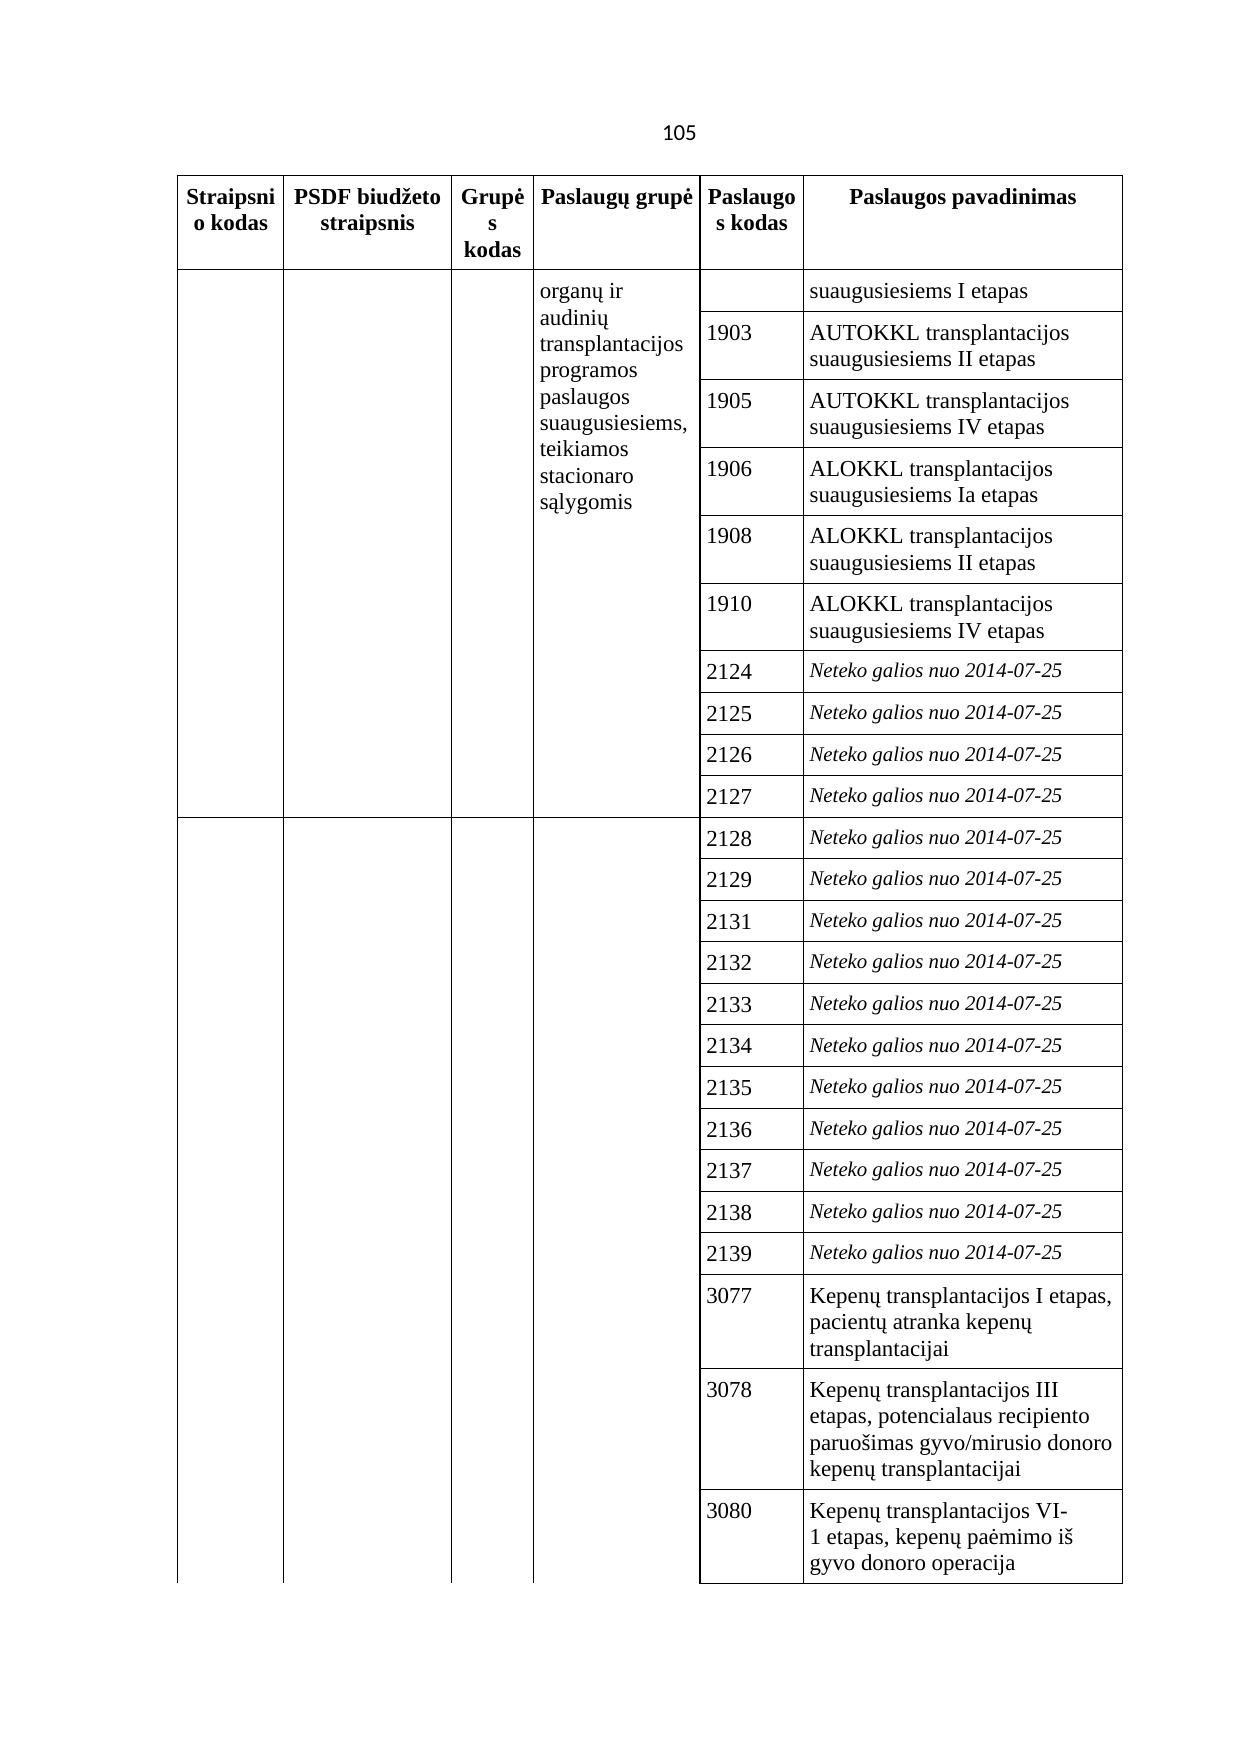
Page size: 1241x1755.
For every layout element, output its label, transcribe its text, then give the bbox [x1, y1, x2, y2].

table_cell [284, 775, 451, 817]
table_cell 3078 [701, 1369, 803, 1489]
table_cell Neteko galios nuo 2014-07-25 [804, 1109, 1122, 1149]
table_cell [284, 1191, 451, 1232]
table_cell [284, 311, 451, 379]
table_cell [178, 1368, 283, 1489]
table_cell [178, 1024, 283, 1066]
table_cell 1903 [701, 312, 803, 379]
table_cell [178, 1066, 283, 1107]
table_cell [701, 270, 803, 311]
table_cell Neteko galios nuo 2014-07-25 [804, 859, 1122, 900]
table_cell [178, 941, 283, 983]
table_cell 1905 [701, 380, 803, 447]
table_cell 2126 [701, 735, 803, 775]
table_cell 2127 [701, 776, 803, 817]
table_cell [284, 692, 451, 733]
table_cell 2131 [701, 901, 803, 941]
table_cell [284, 583, 451, 650]
table_cell 3077 [701, 1275, 803, 1368]
table_cell [452, 1274, 533, 1368]
table_header Grupės kodas [452, 176, 533, 269]
table_header Paslaugos kodas [701, 176, 803, 269]
table_cell [284, 858, 451, 900]
table_cell [284, 1108, 451, 1149]
table_cell [534, 900, 699, 941]
table_cell [284, 900, 451, 941]
table_cell [178, 515, 283, 582]
table_cell AUTOKKL transplantacijos suaugusiesiems IV etapas [804, 380, 1122, 447]
table_cell [178, 1108, 283, 1149]
table_cell 2139 [701, 1233, 803, 1274]
table_cell [284, 447, 451, 514]
table_cell Neteko galios nuo 2014-07-25 [804, 1150, 1122, 1191]
table_cell Neteko galios nuo 2014-07-25 [804, 1192, 1122, 1232]
table_cell [452, 270, 533, 733]
table_header Straipsnio kodas [178, 176, 283, 269]
table_cell [534, 734, 699, 775]
table_cell [178, 1191, 283, 1232]
table_cell [452, 1232, 533, 1274]
table_cell Kepenų transplantacijos VI-1 etapas, kepenų paėmimo iš gyvo donoro operacija [804, 1490, 1122, 1583]
table_cell Neteko galios nuo 2014-07-25 [804, 651, 1122, 692]
table_cell organų ir audinių transplantacijos programos paslaugos suaugusiesiems, teikiamos stacionaro sąlygomis [534, 270, 699, 733]
table_cell [534, 775, 699, 817]
table_cell 2135 [701, 1067, 803, 1107]
table_cell Neteko galios nuo 2014-07-25 [804, 1025, 1122, 1066]
table_cell [534, 1191, 699, 1232]
table_cell [178, 1489, 283, 1583]
table_cell [534, 1108, 699, 1149]
table_cell Neteko galios nuo 2014-07-25 [804, 984, 1122, 1024]
table_cell [178, 692, 283, 733]
table_cell Kepenų transplantacijos I etapas, pacientų atranka kepenų transplantacijai [804, 1275, 1122, 1368]
table_cell [284, 379, 451, 447]
table_cell [178, 447, 283, 514]
table_cell [178, 583, 283, 650]
table_cell [534, 941, 699, 983]
table_cell [534, 983, 699, 1024]
table_cell [452, 818, 533, 858]
table_cell [452, 941, 533, 983]
table_cell [452, 900, 533, 941]
table_cell [452, 734, 533, 775]
table_cell 2124 [701, 651, 803, 692]
table_cell [452, 1108, 533, 1149]
table_cell [452, 1149, 533, 1191]
table_cell [534, 1149, 699, 1191]
table_cell [284, 1368, 451, 1489]
table_cell [178, 818, 283, 858]
table_cell [284, 734, 451, 775]
table_cell Kepenų transplantacijos III etapas, potencialaus recipiento paruošimas gyvo/mirusio donoro kepenų transplantacijai [804, 1369, 1122, 1489]
table_cell Neteko galios nuo 2014-07-25 [804, 693, 1122, 733]
table_cell suaugusiesiems I etapas [804, 270, 1122, 311]
table_cell [452, 1489, 533, 1583]
table_cell [178, 311, 283, 379]
table_cell [452, 1066, 533, 1107]
table_cell [178, 775, 283, 817]
table_cell 2132 [701, 942, 803, 983]
table_cell [284, 270, 451, 311]
table_cell [178, 734, 283, 775]
table_cell ALOKKL transplantacijos suaugusiesiems IV etapas [804, 584, 1122, 650]
table_cell 1908 [701, 516, 803, 582]
table_cell [284, 515, 451, 582]
table_header Paslaugos pavadinimas [804, 176, 1122, 269]
table_cell 2136 [701, 1109, 803, 1149]
table_cell [534, 1024, 699, 1066]
table_cell [178, 858, 283, 900]
table_cell [452, 775, 533, 817]
table_cell 1910 [701, 584, 803, 650]
table_cell [284, 650, 451, 692]
table_cell [284, 1024, 451, 1066]
table_cell Neteko galios nuo 2014-07-25 [804, 735, 1122, 775]
table_header PSDF biudžeto straipsnis [284, 176, 451, 269]
table_cell [534, 858, 699, 900]
table_cell Neteko galios nuo 2014-07-25 [804, 1067, 1122, 1107]
table_cell [178, 983, 283, 1024]
table_cell [534, 818, 699, 858]
table_cell [452, 1368, 533, 1489]
table_cell 2137 [701, 1150, 803, 1191]
table_cell [452, 1191, 533, 1232]
table_cell 2129 [701, 859, 803, 900]
table_cell [284, 1149, 451, 1191]
table_cell [452, 858, 533, 900]
table_cell [452, 983, 533, 1024]
table_cell [284, 1489, 451, 1583]
table_cell [534, 1368, 699, 1489]
table_cell [178, 1149, 283, 1191]
table_cell 3080 [701, 1490, 803, 1583]
table_cell [534, 1066, 699, 1107]
table_cell Neteko galios nuo 2014-07-25 [804, 942, 1122, 983]
table_cell [178, 379, 283, 447]
table_cell [284, 1232, 451, 1274]
table_cell 2134 [701, 1025, 803, 1066]
table_cell Neteko galios nuo 2014-07-25 [804, 776, 1122, 817]
table_cell [452, 1024, 533, 1066]
table_cell [284, 1274, 451, 1368]
table_cell Neteko galios nuo 2014-07-25 [804, 818, 1122, 858]
table_cell [284, 818, 451, 858]
table_cell Neteko galios nuo 2014-07-25 [804, 1233, 1122, 1274]
table_cell [284, 941, 451, 983]
table_cell 2138 [701, 1192, 803, 1232]
table_cell [284, 1066, 451, 1107]
table_cell 1906 [701, 448, 803, 514]
table_cell 2125 [701, 693, 803, 733]
table_cell [534, 1489, 699, 1583]
table_cell 2128 [701, 818, 803, 858]
table_header Paslaugų grupė [534, 176, 699, 269]
table_cell Neteko galios nuo 2014-07-25 [804, 901, 1122, 941]
table_cell [178, 900, 283, 941]
table_cell [178, 650, 283, 692]
table_cell AUTOKKL transplantacijos suaugusiesiems II etapas [804, 312, 1122, 379]
table_cell [178, 1274, 283, 1368]
table_cell [178, 270, 283, 311]
table_cell 2133 [701, 984, 803, 1024]
table_cell [534, 1232, 699, 1274]
table_cell [178, 1232, 283, 1274]
table_cell [284, 983, 451, 1024]
table_cell ALOKKL transplantacijos suaugusiesiems II etapas [804, 516, 1122, 582]
table_cell ALOKKL transplantacijos suaugusiesiems Ia etapas [804, 448, 1122, 514]
table_cell [534, 1274, 699, 1368]
